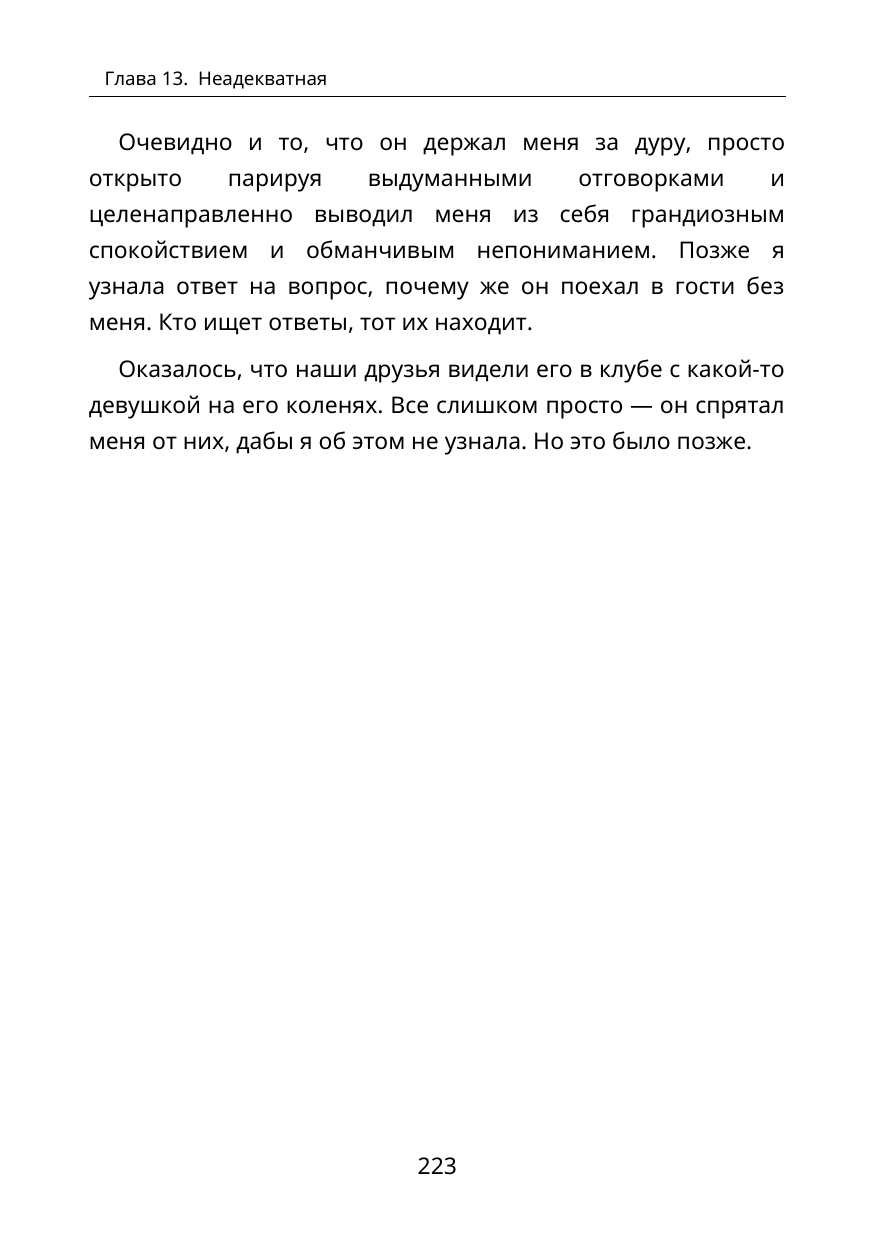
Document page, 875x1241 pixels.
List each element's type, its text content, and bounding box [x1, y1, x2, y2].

text Очевидно и то, что он держал меня за дуру, просто открыто парируя выдуманными отговорками и целенаправленно выводил меня из себя грандиозным спокойствием и обманчивым непониманием. Позже я узнала ответ на вопрос, почему же он поехал в гости без меня. Кто ищет ответы, тот их находит. [88, 126, 786, 337]
text Оказалось, что наши друзья видели его в клубе с какой-то девушкой на его коленях. Все слишком просто — он спрятал меня от них, дабы я об этом не узнала. Но это было позже. [88, 353, 786, 457]
